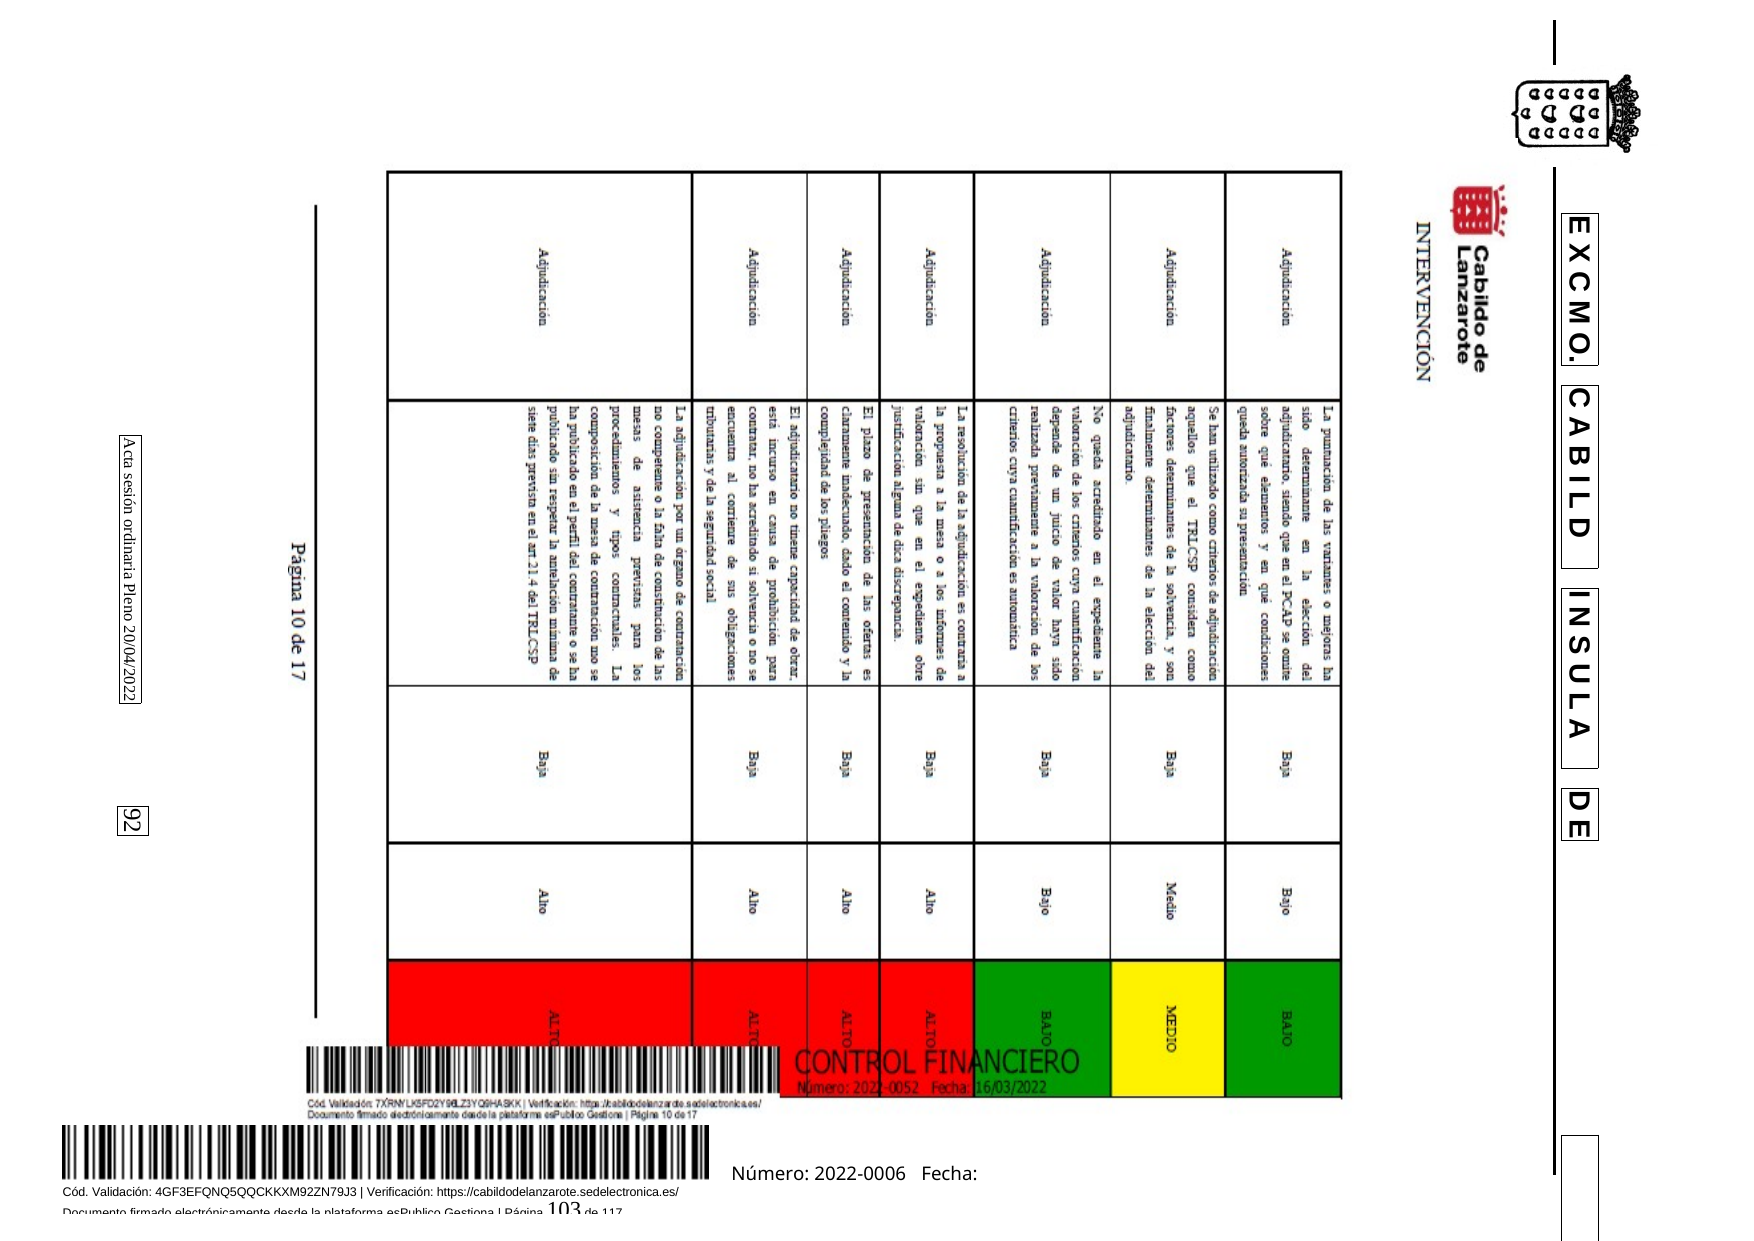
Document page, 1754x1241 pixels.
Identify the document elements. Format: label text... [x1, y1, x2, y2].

text C A B I L D O [1562, 387, 1597, 568]
picture [62, 65, 1658, 1184]
text E X C M O. [1563, 216, 1597, 365]
text 92 [119, 808, 147, 835]
text D E [1563, 790, 1597, 840]
text Acta sesión ordinaria Pleno 20/04/2022 [121, 438, 140, 703]
text I N S U L A R [1562, 590, 1597, 768]
